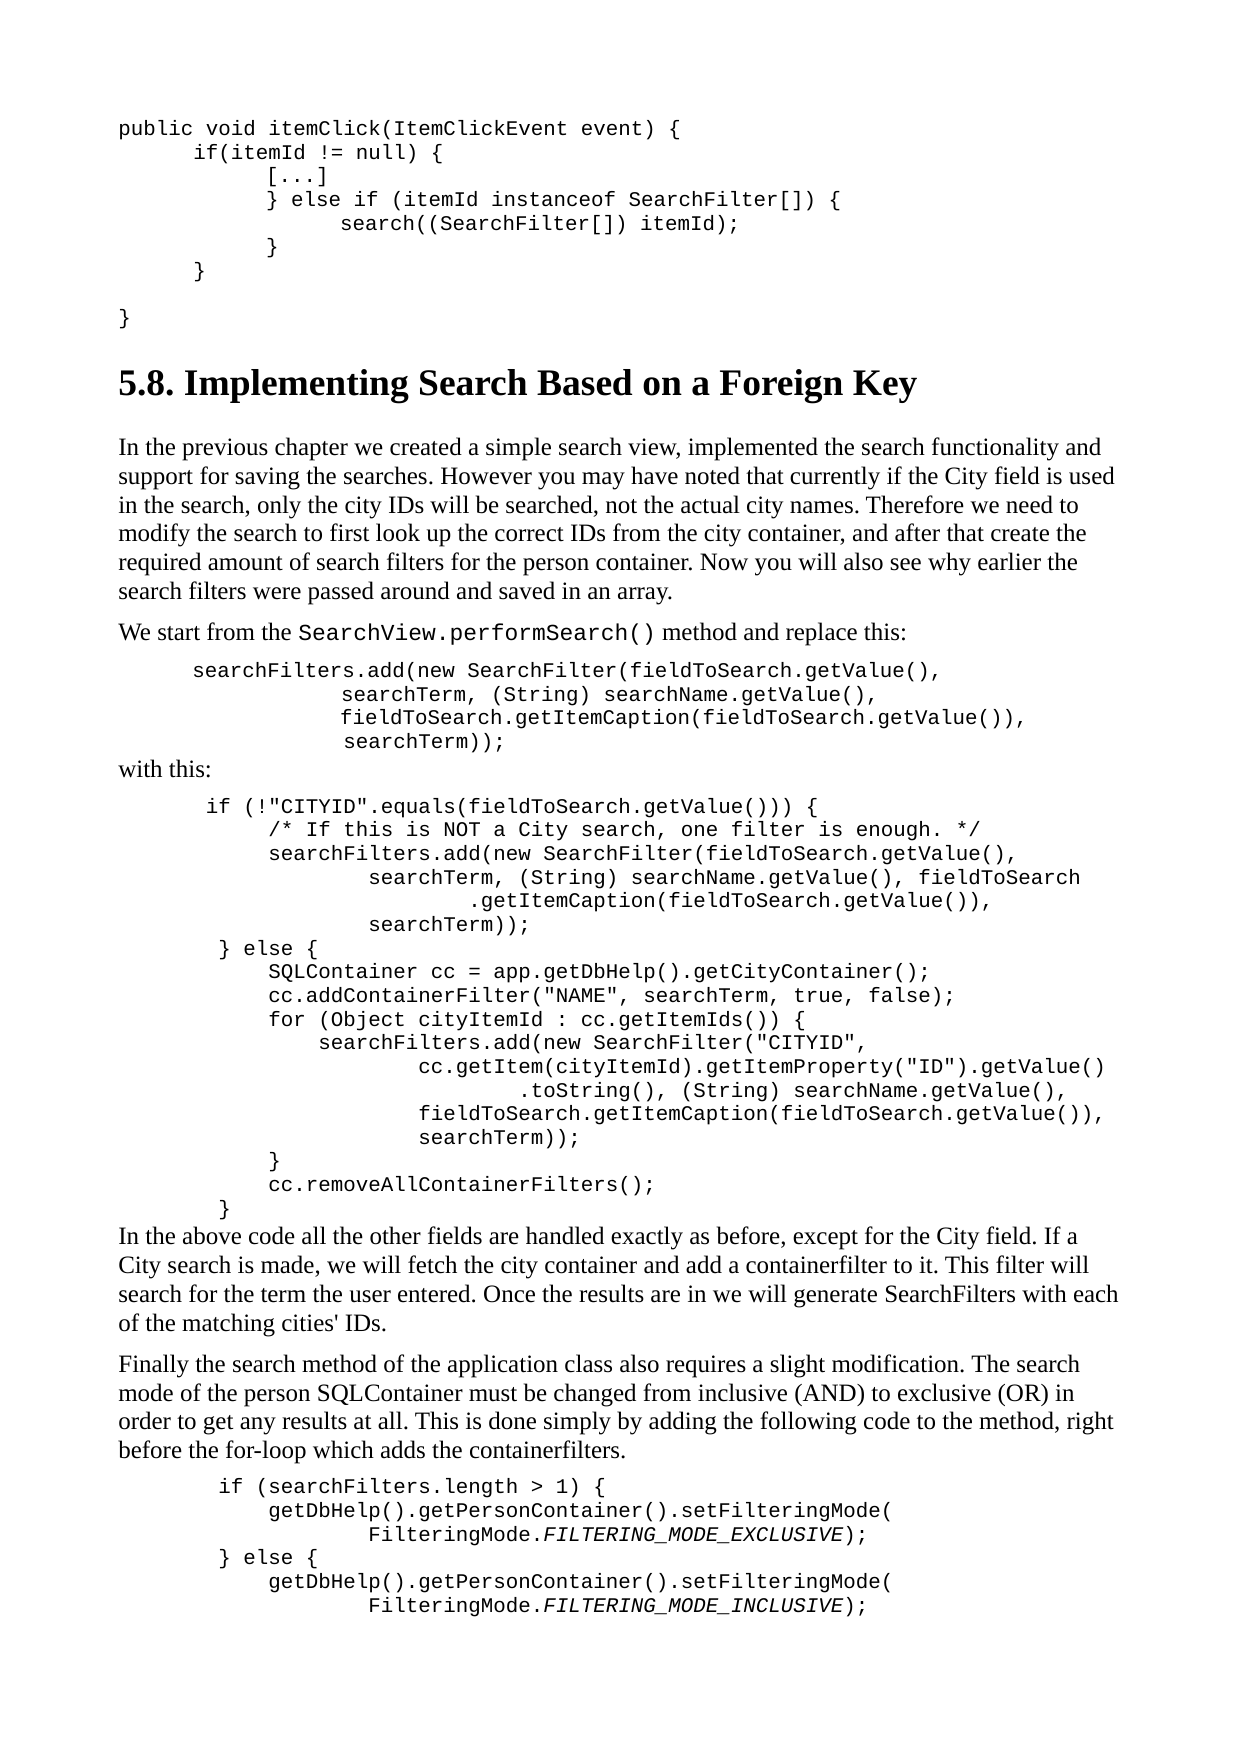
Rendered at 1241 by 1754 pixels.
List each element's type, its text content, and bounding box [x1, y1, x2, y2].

text In the above code all the other fields are handled exactly as before, except for the City field. If a City search is made, we will fetch the city container and add a containerfilter to it. This filter will search for the term the user entered. Once the results are in we will generate SearchFilters with each of the matching cities' IDs. [118, 1221, 1122, 1336]
text searchTerm)); [118, 914, 1122, 938]
text getDbHelp().getPersonContainer().setFilteringMode( [118, 1500, 1122, 1524]
text if (!"CITYID".equals(fieldToSearch.getValue())) { [118, 796, 1122, 819]
text } [118, 1198, 1122, 1221]
text for (Object cityItemId : cc.getItemIds()) { [118, 1009, 1122, 1032]
text FilteringMode.FILTERING_MODE_INCLUSIVE); [118, 1595, 1122, 1618]
text searchFilters.add(new SearchFilter(fieldToSearch.getValue(), [118, 843, 1122, 867]
text } [118, 307, 1122, 331]
text .getItemCaption(fieldToSearch.getValue()), [118, 890, 1122, 914]
subtitle 5.8. Implementing Search Based on a Foreign Key [118, 360, 1122, 403]
text cc.getItem(cityItemId).getItemProperty("ID").getValue() [118, 1056, 1122, 1079]
text if(itemId != null) { [118, 142, 1122, 165]
text searchTerm, (String) searchName.getValue(), [118, 684, 1122, 707]
text searchTerm)); [118, 1127, 1122, 1151]
text if (searchFilters.length > 1) { [118, 1476, 1122, 1500]
text FilteringMode.FILTERING_MODE_EXCLUSIVE); [118, 1524, 1122, 1547]
text searchTerm)); [118, 731, 1122, 754]
text } [118, 260, 1122, 284]
text .toString(), (String) searchName.getValue(), [118, 1079, 1122, 1103]
text We start from the SearchView.performSearch() method and replace this: [118, 617, 1122, 647]
text } [118, 236, 1122, 260]
text } else if (itemId instanceof SearchFilter[]) { [118, 189, 1122, 213]
text searchFilters.add(new SearchFilter(fieldToSearch.getValue(), [118, 660, 1122, 684]
text searchTerm, (String) searchName.getValue(), fieldToSearch [118, 867, 1122, 890]
text } [118, 1151, 1122, 1174]
text cc.addContainerFilter("NAME", searchTerm, true, false); [118, 985, 1122, 1009]
text fieldToSearch.getItemCaption(fieldToSearch.getValue()), [118, 1103, 1122, 1127]
text } else { [118, 938, 1122, 961]
text public void itemClick(ItemClickEvent event) { [118, 118, 1122, 142]
text In the previous chapter we created a simple search view, implemented the search functionality and support for saving the searches. However you may have noted that currently if the City field is used in the search, only the city IDs will be searched, not the actual city names. Therefore we need to modify the search to first look up the correct IDs from the city container, and after that create the required amount of search filters for the person container. Now you will also see why earlier the search filters were passed around and saved in an array. [118, 432, 1122, 605]
text getDbHelp().getPersonContainer().setFilteringMode( [118, 1571, 1122, 1595]
text with this: [118, 754, 1122, 783]
text searchFilters.add(new SearchFilter("CITYID", [118, 1032, 1122, 1056]
text cc.removeAllContainerFilters(); [118, 1174, 1122, 1198]
text fieldToSearch.getItemCaption(fieldToSearch.getValue()), [118, 707, 1122, 731]
text SQLContainer cc = app.getDbHelp().getCityContainer(); [118, 961, 1122, 985]
text search((SearchFilter[]) itemId); [118, 213, 1122, 236]
text } else { [118, 1547, 1122, 1571]
text Finally the search method of the application class also requires a slight modification. The search mode of the person SQLContainer must be changed from inclusive (AND) to exclusive (OR) in order to get any results at all. This is done simply by adding the following code to the method, right before the for-loop which adds the containerfilters. [118, 1349, 1122, 1464]
text [...] [118, 165, 1122, 189]
text /* If this is NOT a City search, one filter is enough. */ [118, 819, 1122, 843]
